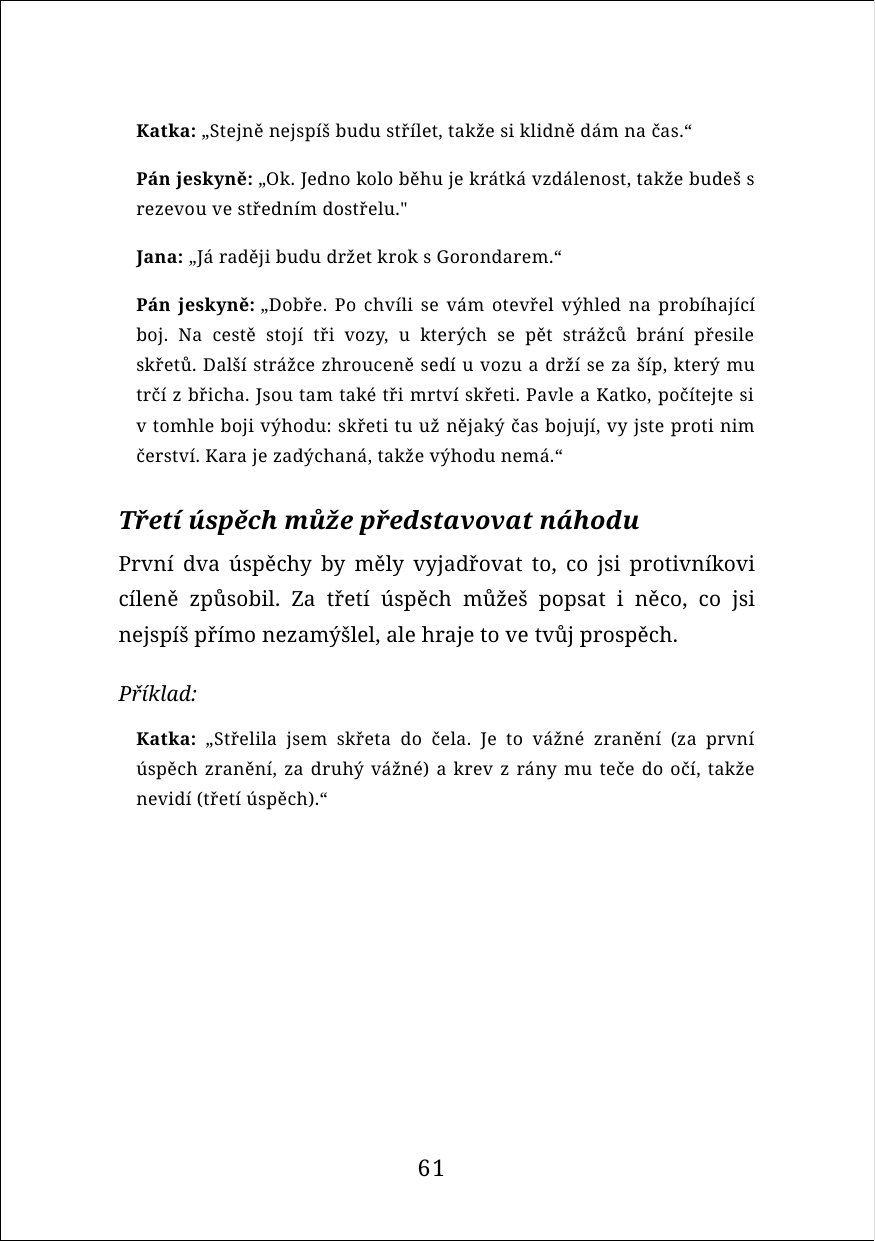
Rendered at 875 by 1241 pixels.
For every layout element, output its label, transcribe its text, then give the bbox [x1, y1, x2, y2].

text Katka: „Střelila jsem skřeta do čela. Je to vážné zranění (za první úspěch zranění, za druhý vážné) a krev z rány mu teče do očí, takže nevidí (třetí úspěch).“ [136, 726, 756, 811]
text První dva úspěchy by měly vyjadřovat to, co jsi protivníkovi cíleně způsobil. Za třetí úspěch můžeš popsat i něco, co jsi nejspíš přímo nezamýšlel, ale hraje to ve tvůj prospěch. [118, 549, 756, 648]
text Pán jeskyně: „Ok. Jedno kolo běhu je krátká vzdálenost, takže budeš s rezevou ve středním dostřelu." [136, 166, 756, 221]
text Příklad: [118, 679, 756, 707]
subtitle Třetí úspěch může představovat náhodu [118, 503, 756, 537]
text Katka: „Stejně nejspíš budu střílet, takže si klidně dám na čas.“ [136, 118, 756, 142]
text Pán jeskyně: „Dobře. Po chvíli se vám otevřel výhled na probíhající boj. Na cestě stojí tři vozy, u kterých se pět strážců brání přesile skřetů. Další strážce zhrouceně sedí u vozu a drží se za šíp, který mu trčí z břicha. Jsou tam také tři mrtví skřeti. Pavle a Katko, počítejte si v tomhle boji výhodu: skřeti tu už nějaký čas bojují, vy jste proti nim čerství. Kara je zadýchaná, takže výhodu nemá.“ [136, 292, 756, 467]
text Jana: „Já raději budu držet krok s Gorondarem.“ [136, 244, 756, 268]
